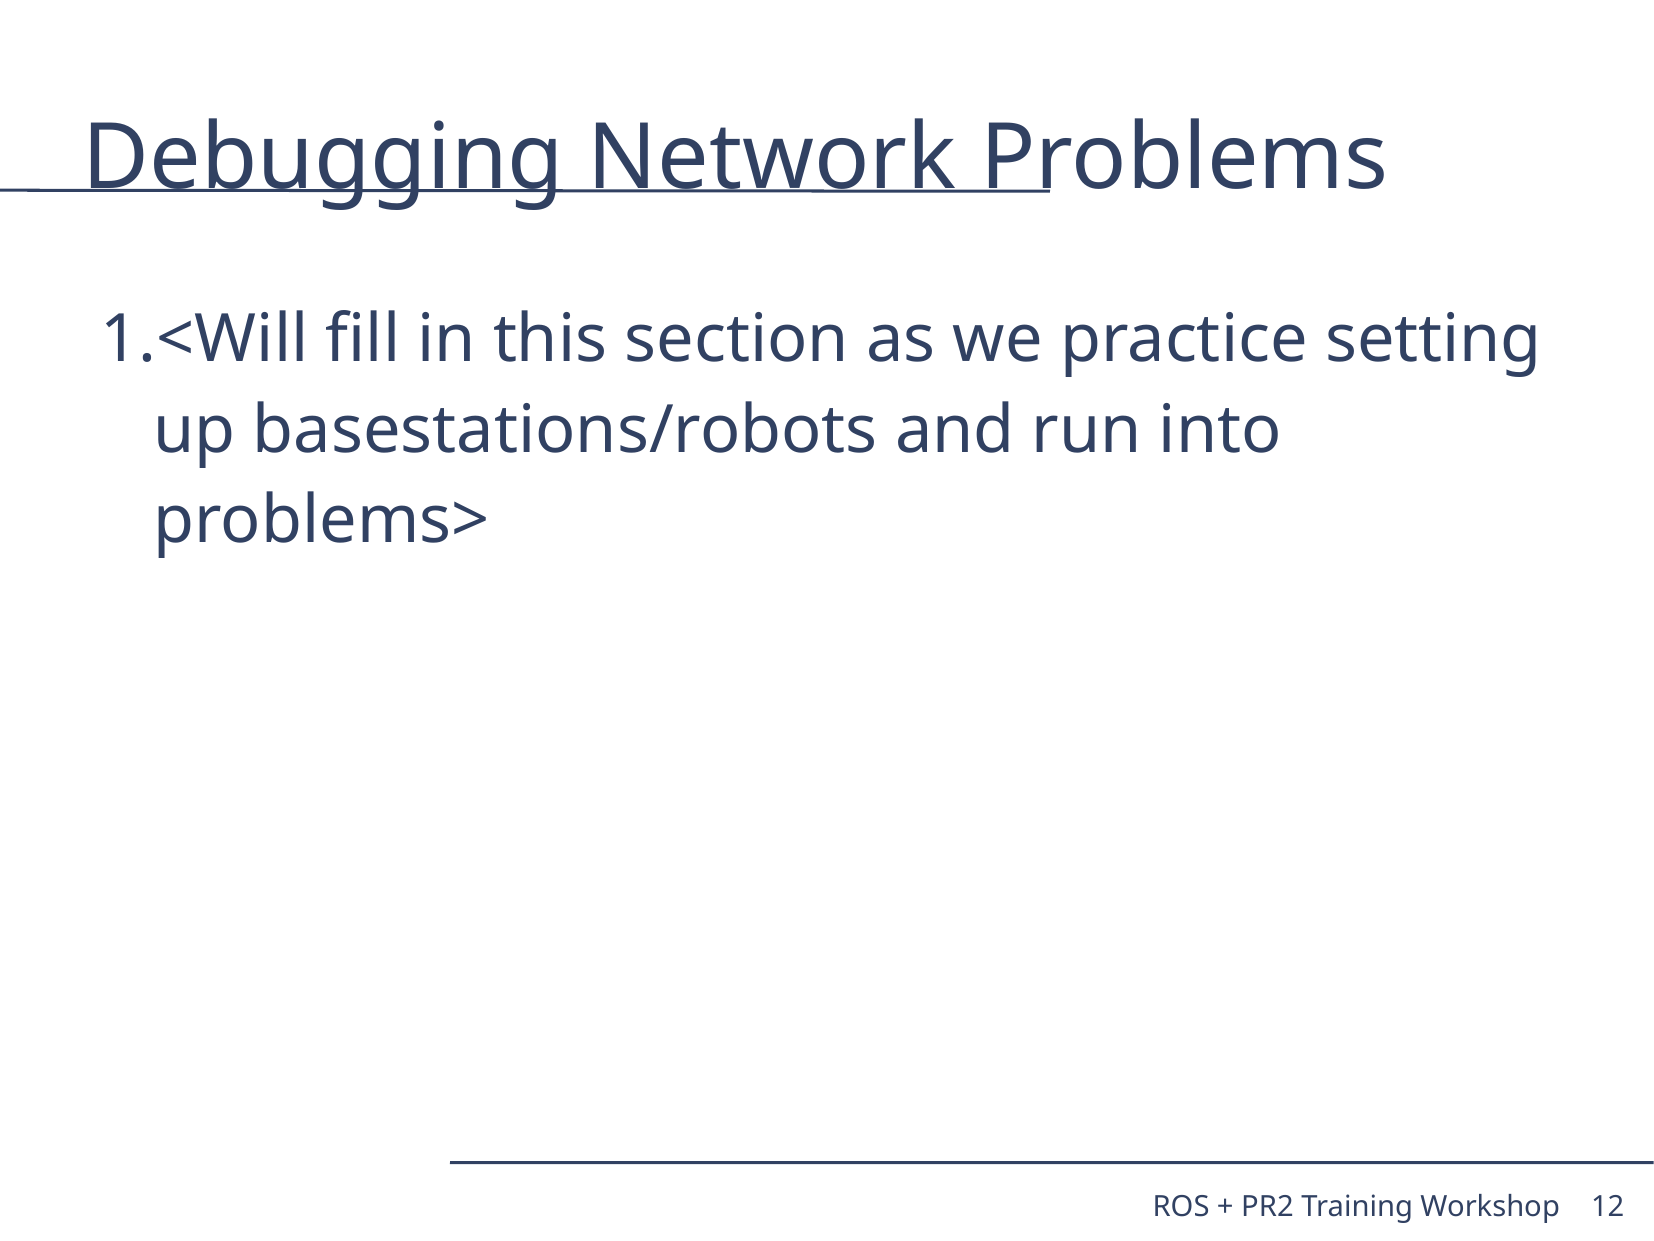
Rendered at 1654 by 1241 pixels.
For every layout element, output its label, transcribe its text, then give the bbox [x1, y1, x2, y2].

list <Will fill in this section as we practice setting up basestations/robots and run into problems> [82, 290, 1571, 1109]
title Debugging Network Problems [82, 56, 1571, 250]
